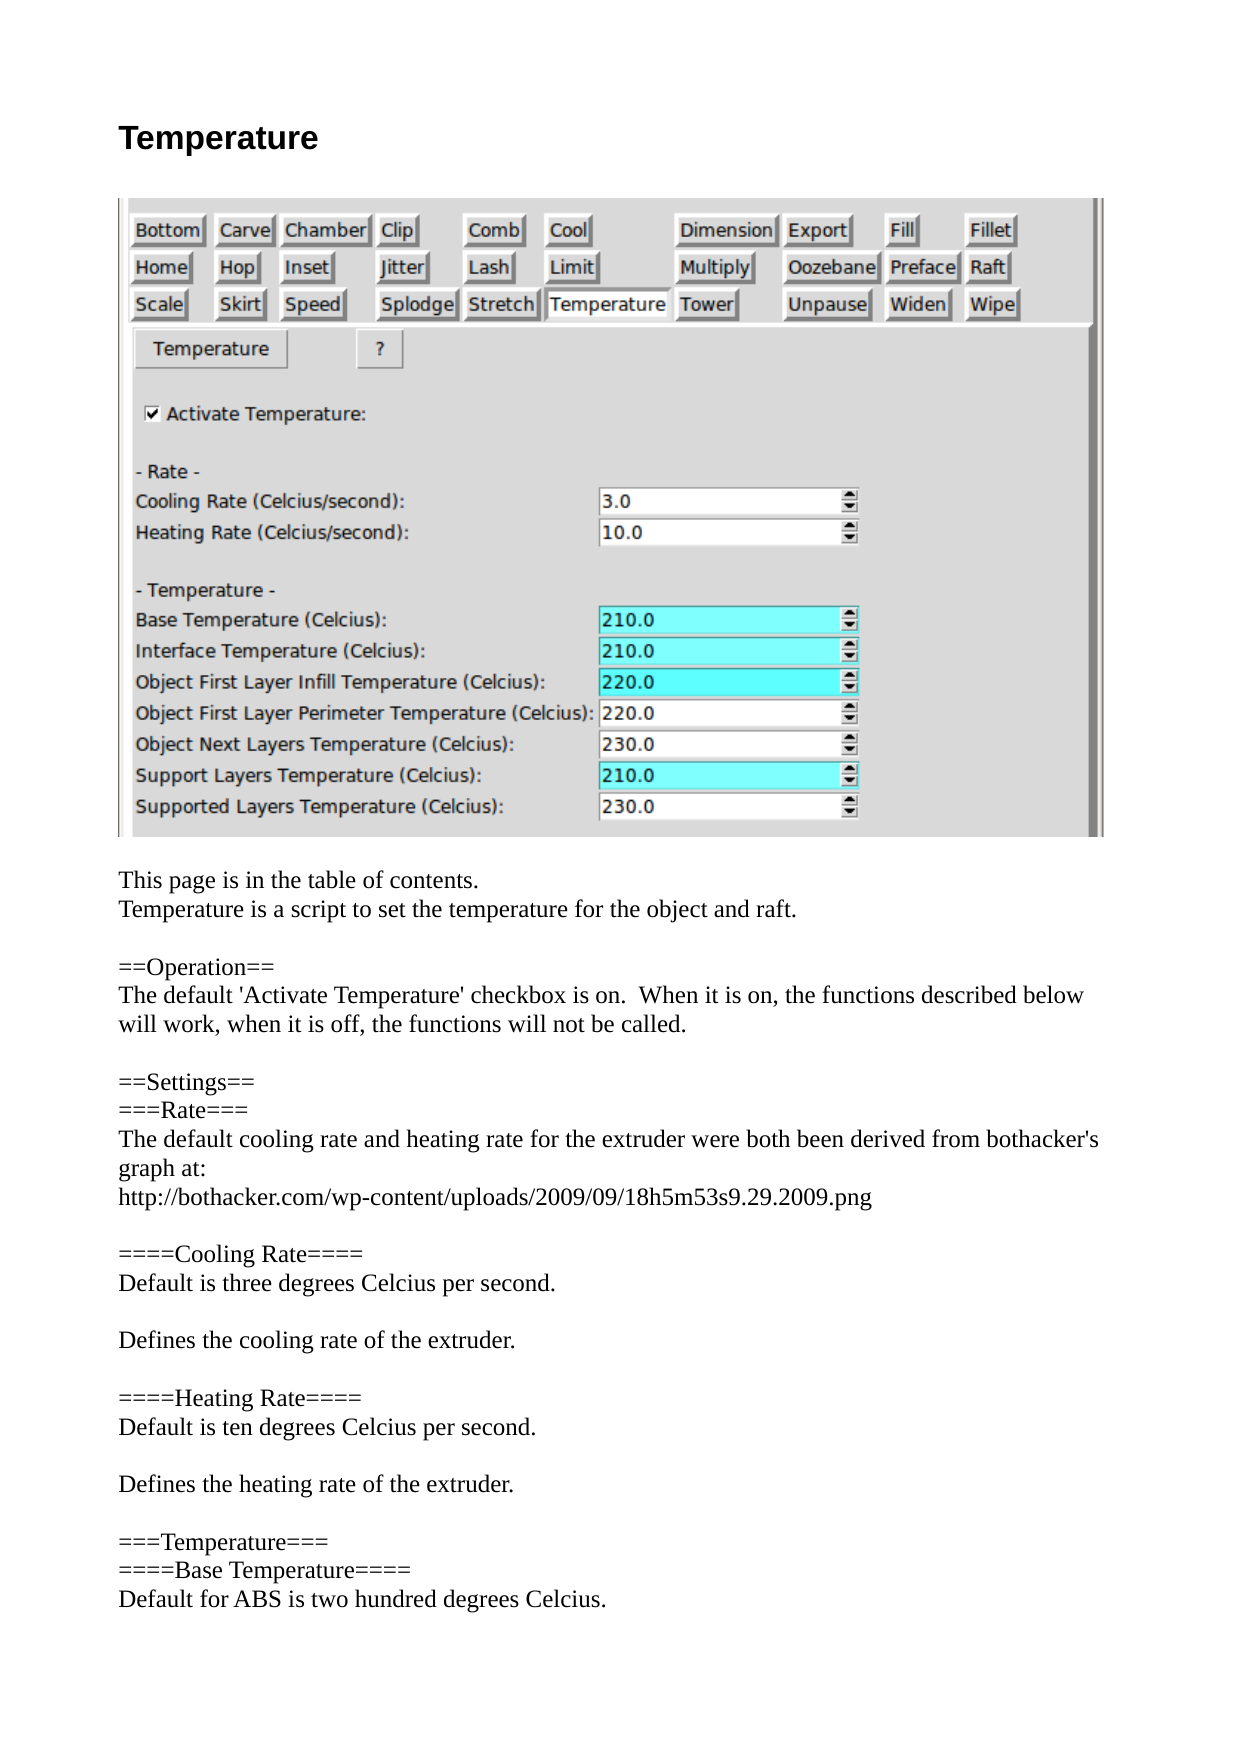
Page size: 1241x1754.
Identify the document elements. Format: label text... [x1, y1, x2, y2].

text Default is three degrees Celcius per second. [118, 1268, 1122, 1297]
text The default 'Activate Temperature' checkbox is on. When it is on, the functions described below will work, when it is off, the functions will not be called. [118, 980, 1122, 1038]
text ===Temperature=== [118, 1527, 1122, 1555]
text ==Operation== [118, 952, 1122, 980]
text ====Heating Rate==== [118, 1383, 1122, 1412]
text ====Base Temperature==== [118, 1555, 1122, 1584]
text This page is in the table of contents. [118, 865, 1122, 894]
text Default is ten degrees Celcius per second. [118, 1412, 1122, 1440]
text Temperature is a script to set the temperature for the object and raft. [118, 894, 1122, 923]
picture [118, 198, 1123, 837]
text The default cooling rate and heating rate for the extruder were both been derived from bothacker's graph at: [118, 1124, 1122, 1182]
text ====Cooling Rate==== [118, 1239, 1122, 1268]
subtitle Temperature [118, 118, 1122, 157]
text http://bothacker.com/wp-content/uploads/2009/09/18h5m53s9.29.2009.png [118, 1182, 1122, 1210]
text Defines the heating rate of the extruder. [118, 1469, 1122, 1498]
text Defines the cooling rate of the extruder. [118, 1325, 1122, 1354]
text Default for ABS is two hundred degrees Celcius. [118, 1584, 1122, 1613]
text ===Rate=== [118, 1095, 1122, 1124]
text ==Settings== [118, 1067, 1122, 1095]
